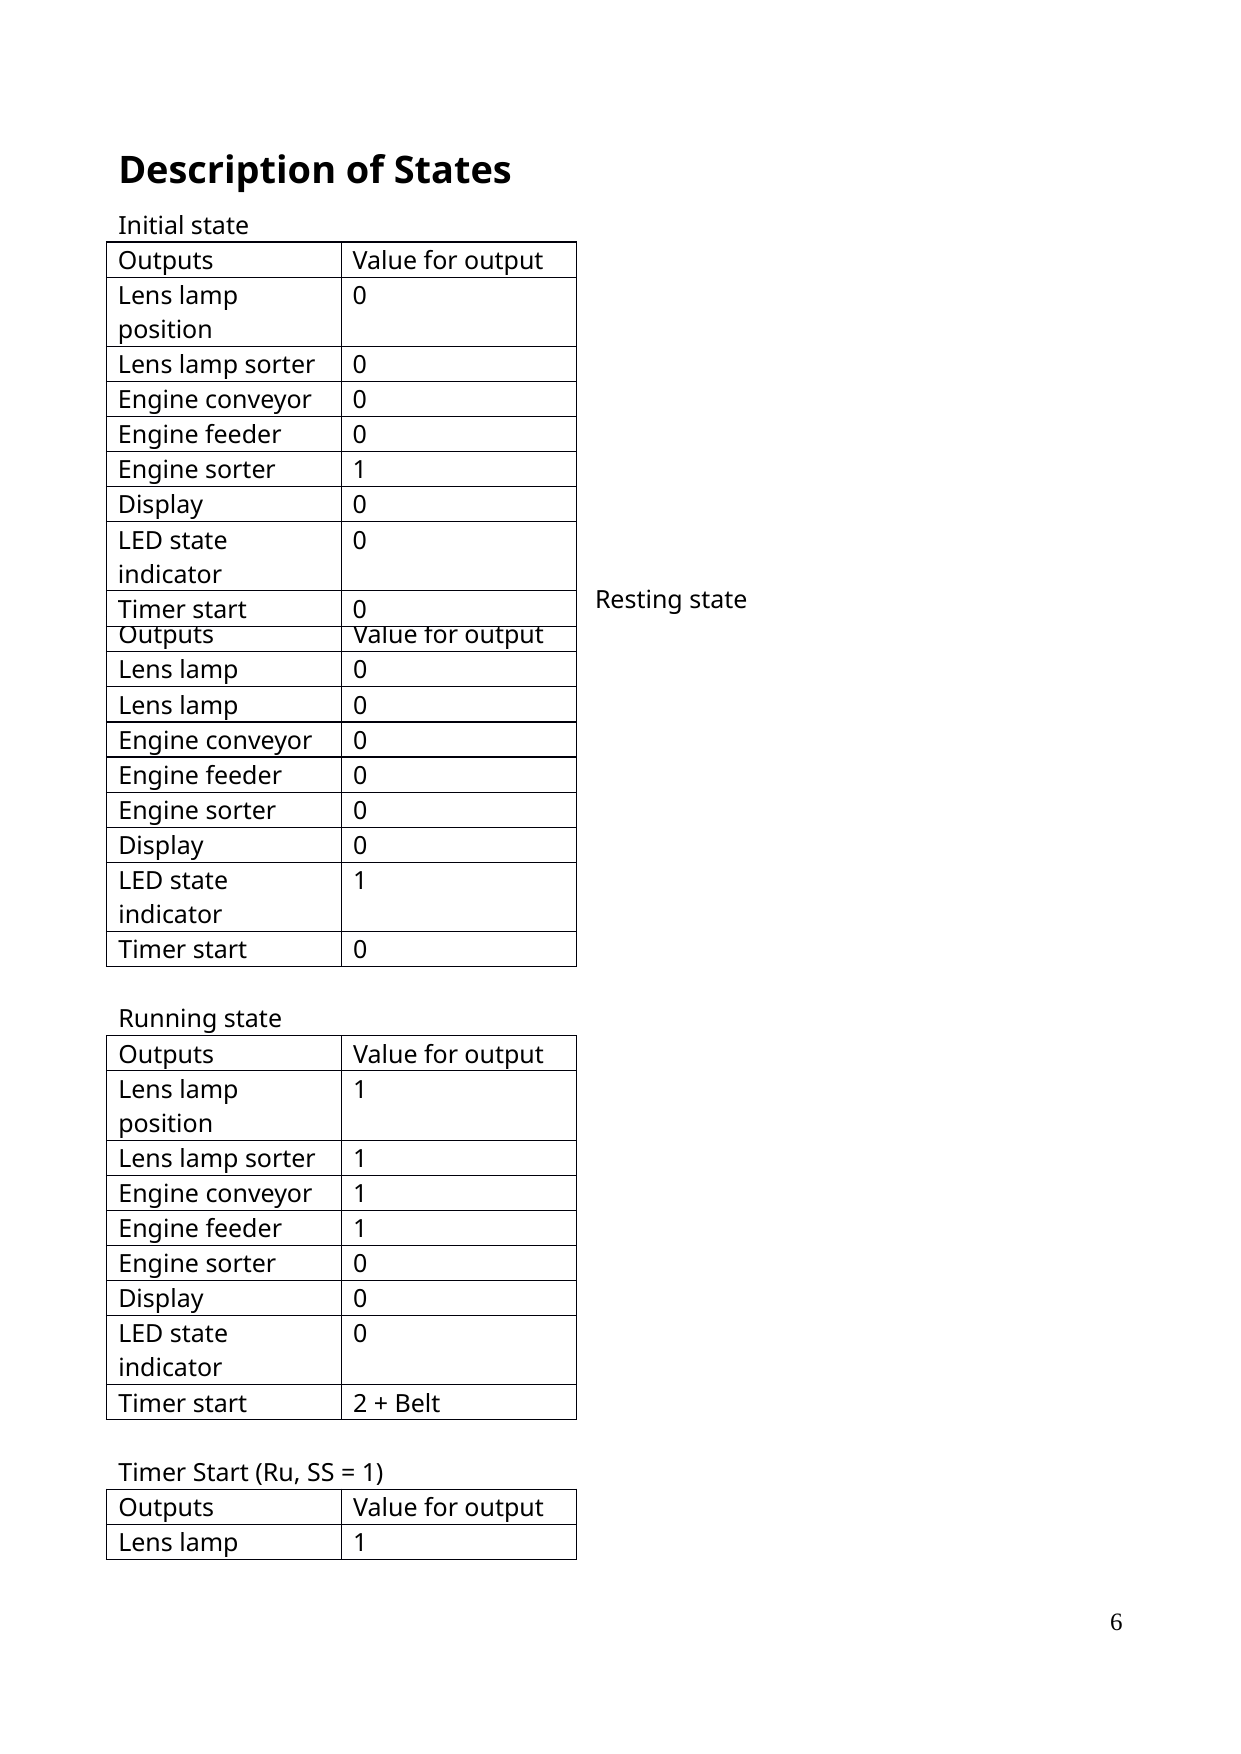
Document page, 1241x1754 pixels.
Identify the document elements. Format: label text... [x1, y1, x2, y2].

table_cell LED state indicator [107, 863, 341, 931]
table_header Value for output [342, 627, 576, 651]
table_cell 0 [342, 278, 576, 346]
table_cell 0 [342, 382, 576, 416]
table_cell 0 [342, 591, 576, 626]
table_cell 0 [342, 1281, 576, 1315]
table_cell 0 [342, 828, 576, 862]
table_cell 1 [342, 1071, 576, 1139]
table_cell 0 [342, 487, 576, 521]
table_cell Engine conveyor [107, 723, 341, 756]
table_cell Display [107, 828, 341, 862]
table_cell 0 [342, 758, 576, 792]
table_cell 1 [342, 863, 576, 931]
table_cell 2 + Belt [342, 1385, 576, 1419]
table_cell 1 [342, 1141, 576, 1174]
table_header Outputs [107, 243, 341, 277]
table_cell 0 [342, 723, 576, 756]
table_cell 0 [342, 347, 576, 381]
table_header Outputs [107, 627, 341, 651]
table_cell 0 [342, 417, 576, 451]
table_cell Engine feeder [107, 417, 341, 451]
table_cell Lens lamp [107, 1525, 341, 1559]
table_cell Lens lamp sorter [107, 1141, 341, 1174]
table_cell Engine feeder [107, 1211, 341, 1245]
table_cell 1 [342, 1211, 576, 1245]
table_cell 0 [342, 522, 576, 590]
table_header Value for output [342, 1490, 576, 1523]
text Initial state [118, 207, 1122, 241]
table_header Value for output [342, 243, 576, 277]
table_header Outputs [107, 1490, 341, 1523]
text Timer Start (Ru, SS = 1) [118, 1454, 1122, 1488]
table_header Outputs [107, 1036, 341, 1070]
table_cell Lens lamp [107, 687, 341, 721]
table_cell 0 [342, 1246, 576, 1280]
table_cell Engine conveyor [107, 1176, 341, 1210]
table_cell Lens lamp position [107, 1071, 341, 1139]
table_cell Engine conveyor [107, 382, 341, 416]
table_cell LED state indicator [107, 522, 341, 590]
table_cell Lens lamp position [107, 278, 341, 346]
table_cell Engine sorter [107, 452, 341, 486]
table_cell Engine sorter [107, 793, 341, 827]
table_cell 0 [342, 1316, 576, 1384]
table_cell 0 [342, 652, 576, 686]
table_cell 1 [342, 1176, 576, 1210]
text Running state [118, 1001, 1122, 1035]
table_cell LED state indicator [107, 1316, 341, 1384]
table_cell Timer start [107, 591, 341, 626]
table_cell Engine sorter [107, 1246, 341, 1280]
table_header Value for output [342, 1036, 576, 1070]
table_cell Timer start [107, 932, 341, 966]
subtitle Description of States [118, 143, 1122, 195]
text Resting state [577, 582, 1122, 616]
table_cell 0 [342, 687, 576, 721]
table_cell Lens lamp [107, 652, 341, 686]
table_cell Timer start [107, 1385, 341, 1419]
table_cell Display [107, 487, 341, 521]
table_cell Lens lamp sorter [107, 347, 341, 381]
table_cell 1 [342, 1525, 576, 1559]
table_cell Display [107, 1281, 341, 1315]
table_cell Engine feeder [107, 758, 341, 792]
table_cell 0 [342, 932, 576, 966]
table_cell 0 [342, 793, 576, 827]
table_cell 1 [342, 452, 576, 486]
